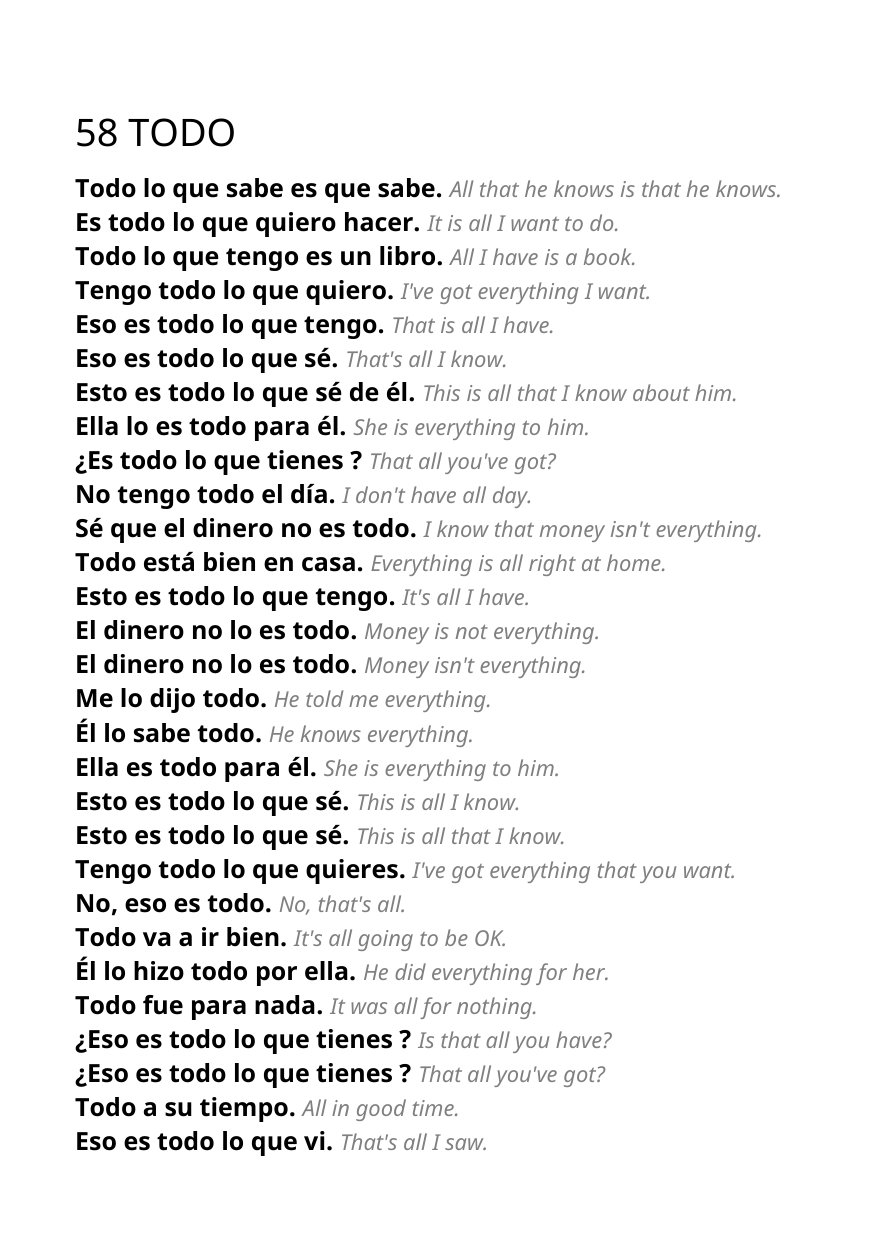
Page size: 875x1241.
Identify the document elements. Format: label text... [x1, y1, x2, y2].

text El dinero no lo es todo. Money is not everything. [75, 613, 799, 647]
text Todo lo que tengo es un libro. All I have is a book. [75, 238, 799, 272]
text Eso es todo lo que vi. That's all I saw. [75, 1124, 799, 1158]
text No, eso es todo. No, that's all. [75, 886, 799, 919]
text Sé que el dinero no es todo. I know that money isn't everything. [75, 511, 799, 545]
text El dinero no lo es todo. Money isn't everything. [75, 647, 799, 681]
text Tengo todo lo que quiero. I've got everything I want. [75, 272, 799, 306]
text Él lo hizo todo por ella. He did everything for her. [75, 954, 799, 988]
subtitle 58 TODO [75, 106, 799, 158]
text Ella es todo para él. She is everything to him. [75, 749, 799, 783]
text Tengo todo lo que quieres. I've got everything that you want. [75, 851, 799, 886]
text Es todo lo que quiero hacer. It is all I want to do. [75, 204, 799, 238]
text Ella lo es todo para él. She is everything to him. [75, 409, 799, 443]
text Eso es todo lo que tengo. That is all I have. [75, 306, 799, 341]
text Esto es todo lo que sé. This is all that I know. [75, 817, 799, 851]
text Todo lo que sabe es que sabe. All that he knows is that he knows. [75, 170, 799, 204]
text Me lo dijo todo. He told me everything. [75, 681, 799, 715]
text Esto es todo lo que sé. This is all I know. [75, 783, 799, 817]
text Todo está bien en casa. Everything is all right at home. [75, 545, 799, 579]
text Eso es todo lo que sé. That's all I know. [75, 341, 799, 374]
text Todo a su tiempo. All in good time. [75, 1090, 799, 1124]
text ¿Es todo lo que tienes ? That all you've got? [75, 443, 799, 477]
text ¿Eso es todo lo que tienes ? Is that all you have? [75, 1022, 799, 1056]
text Esto es todo lo que tengo. It's all I have. [75, 579, 799, 613]
text ¿Eso es todo lo que tienes ? That all you've got? [75, 1056, 799, 1090]
text Él lo sabe todo. He knows everything. [75, 715, 799, 749]
text No tengo todo el día. I don't have all day. [75, 477, 799, 511]
text Todo va a ir bien. It's all going to be OK. [75, 919, 799, 954]
text Todo fue para nada. It was all for nothing. [75, 988, 799, 1022]
text Esto es todo lo que sé de él. This is all that I know about him. [75, 374, 799, 409]
